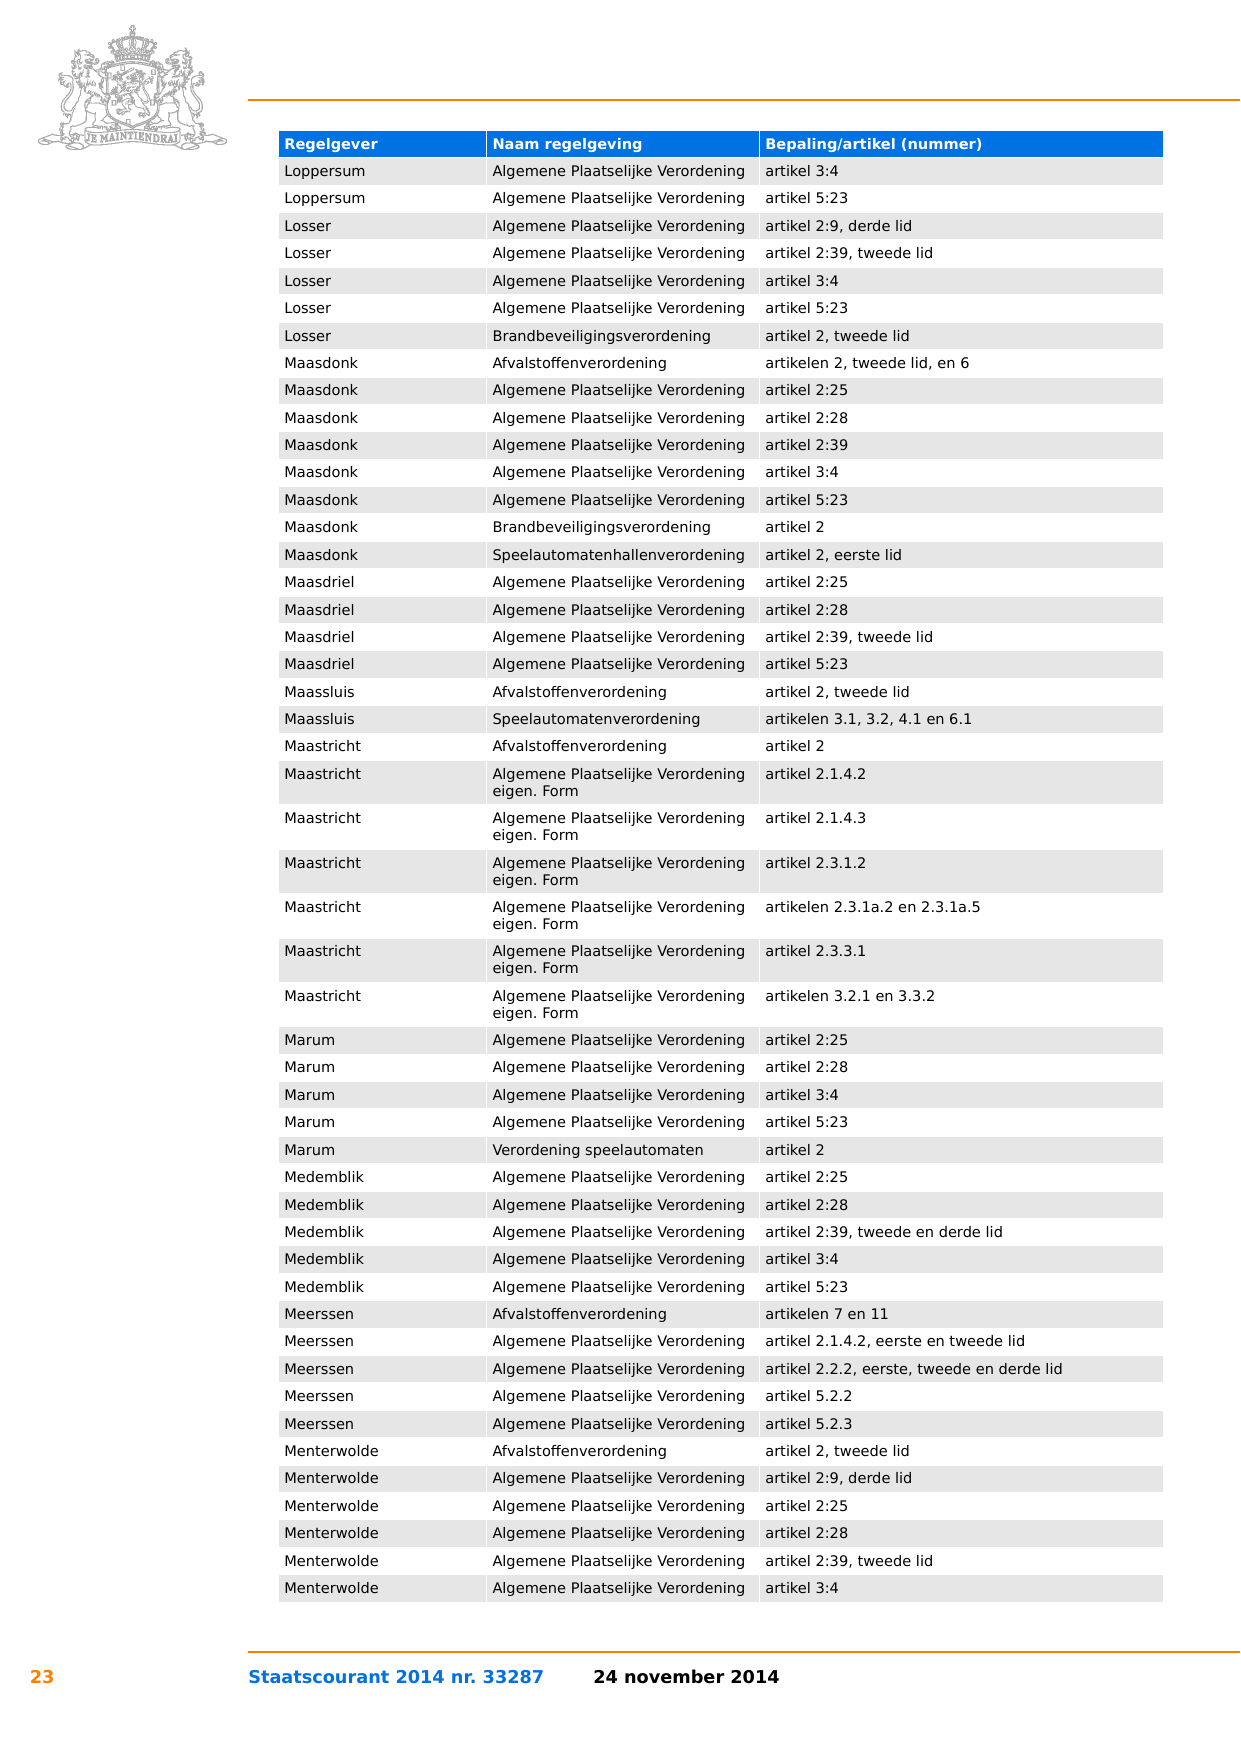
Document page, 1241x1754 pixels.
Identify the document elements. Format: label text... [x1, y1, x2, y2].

table_cell artikel 3:4 [760, 1246, 1163, 1273]
table_cell Loppersum [279, 158, 486, 185]
table_header Regelgever [279, 131, 486, 157]
table_cell artikel 5:23 [760, 651, 1163, 678]
table_cell Speelautomatenverordening [487, 706, 759, 733]
table_cell artikel 2, tweede lid [760, 1438, 1163, 1464]
table_cell artikel 2.2.2, eerste, tweede en derde lid [760, 1356, 1163, 1382]
table_cell artikel 2:39, tweede lid [760, 241, 1163, 267]
table_cell artikel 2:25 [760, 569, 1163, 596]
table_cell Medemblik [279, 1219, 486, 1245]
table_cell artikelen 2, tweede lid, en 6 [760, 350, 1163, 376]
picture [38, 25, 227, 150]
table_cell artikel 2:25 [760, 1164, 1163, 1191]
table_cell Maasdriel [279, 651, 486, 678]
table_cell Afvalstoffenverordening [487, 679, 759, 705]
table_cell Maasdonk [279, 542, 486, 568]
table_cell artikel 2:39, tweede lid [760, 624, 1163, 650]
table_cell artikel 5:23 [760, 186, 1163, 212]
table_cell Maasdriel [279, 597, 486, 623]
table_header Naam regelgeving [487, 131, 759, 157]
table_cell Speelautomatenhallenverordening [487, 542, 759, 568]
table_cell artikel 2:39, tweede en derde lid [760, 1219, 1163, 1245]
table_cell Algemene Plaatselijke Verordening [487, 1575, 759, 1602]
table_cell Marum [279, 1027, 486, 1054]
table_cell artikel 2 [760, 734, 1163, 760]
table_cell Losser [279, 241, 486, 267]
table_cell Maastricht [279, 983, 486, 1026]
table_cell Maasdriel [279, 569, 486, 596]
table_cell artikel 2:28 [760, 1192, 1163, 1218]
table_cell Maassluis [279, 679, 486, 705]
table_cell Menterwolde [279, 1466, 486, 1492]
table_cell Algemene Plaatselijke Verordening [487, 1055, 759, 1081]
table_cell artikel 2:9, derde lid [760, 213, 1163, 239]
table_cell artikel 5:23 [760, 1274, 1163, 1300]
table_cell Algemene Plaatselijke Verordening [487, 1411, 759, 1437]
table_cell Menterwolde [279, 1438, 486, 1464]
table_cell Losser [279, 268, 486, 294]
table_cell Maastricht [279, 734, 486, 760]
table_cell artikel 2 [760, 1137, 1163, 1163]
table_cell Algemene Plaatselijke Verordening [487, 1082, 759, 1108]
table_cell Menterwolde [279, 1520, 486, 1547]
table_cell artikelen 2.3.1a.2 en 2.3.1a.5 [760, 894, 1163, 937]
table_cell Algemene Plaatselijke Verordening [487, 651, 759, 678]
table_cell Loppersum [279, 186, 486, 212]
table_cell Menterwolde [279, 1575, 486, 1602]
table_cell Algemene Plaatselijke Verordening [487, 487, 759, 513]
table_cell Algemene Plaatselijke Verordening [487, 158, 759, 185]
table_cell artikel 2:9, derde lid [760, 1466, 1163, 1492]
table_cell artikel 5:23 [760, 1110, 1163, 1136]
table_cell Algemene Plaatselijke Verordening [487, 1493, 759, 1519]
table_cell artikel 2:28 [760, 1055, 1163, 1081]
table_cell Maasdonk [279, 487, 486, 513]
table_cell Algemene Plaatselijke Verordening [487, 186, 759, 212]
table_cell Medemblik [279, 1274, 486, 1300]
table_cell artikel 5.2.3 [760, 1411, 1163, 1437]
table_cell artikel 2:39 [760, 432, 1163, 459]
table_cell artikel 3:4 [760, 1575, 1163, 1602]
table_cell Marum [279, 1082, 486, 1108]
table_cell Algemene Plaatselijke Verordening [487, 1520, 759, 1547]
table_cell artikel 3:4 [760, 158, 1163, 185]
table_cell Algemene Plaatselijke Verordening [487, 1384, 759, 1410]
table_cell Algemene Plaatselijke Verordening [487, 241, 759, 267]
table_cell Meerssen [279, 1329, 486, 1355]
table_cell Algemene Plaatselijke Verordening [487, 1219, 759, 1245]
table_cell artikel 2.1.4.3 [760, 805, 1163, 849]
table_cell Afvalstoffenverordening [487, 1301, 759, 1328]
table_cell Maasdonk [279, 515, 486, 541]
table_cell artikel 5:23 [760, 487, 1163, 513]
table_cell Algemene Plaatselijke Verordening eigen. Form [487, 983, 759, 1026]
table_cell Maassluis [279, 706, 486, 733]
table_cell Algemene Plaatselijke Verordening [487, 432, 759, 459]
table_cell Maastricht [279, 761, 486, 804]
table_cell artikel 3:4 [760, 1082, 1163, 1108]
table_cell artikel 2:28 [760, 597, 1163, 623]
table_cell Algemene Plaatselijke Verordening [487, 295, 759, 322]
table_cell Meerssen [279, 1384, 486, 1410]
table_cell Medemblik [279, 1246, 486, 1273]
table_cell Meerssen [279, 1301, 486, 1328]
table_cell Algemene Plaatselijke Verordening eigen. Form [487, 805, 759, 849]
table_cell Algemene Plaatselijke Verordening [487, 1164, 759, 1191]
table_cell Algemene Plaatselijke Verordening [487, 213, 759, 239]
table_cell Marum [279, 1055, 486, 1081]
table_cell Algemene Plaatselijke Verordening [487, 1027, 759, 1054]
table_cell Algemene Plaatselijke Verordening [487, 1246, 759, 1273]
table_cell Algemene Plaatselijke Verordening [487, 1466, 759, 1492]
table_cell artikel 2.1.4.2 [760, 761, 1163, 804]
table_cell artikel 2:39, tweede lid [760, 1548, 1163, 1574]
table_cell Maasdonk [279, 350, 486, 376]
table_cell Algemene Plaatselijke Verordening [487, 1329, 759, 1355]
table_cell artikel 2:25 [760, 1027, 1163, 1054]
table_cell Marum [279, 1137, 486, 1163]
table_header Bepaling/artikel (nummer) [760, 131, 1163, 157]
table_cell artikel 2 [760, 515, 1163, 541]
table_cell Maastricht [279, 850, 486, 893]
table_cell Algemene Plaatselijke Verordening [487, 405, 759, 431]
table_cell artikel 2.3.1.2 [760, 850, 1163, 893]
table_cell Marum [279, 1110, 486, 1136]
table_cell Menterwolde [279, 1493, 486, 1519]
table_cell artikel 5:23 [760, 295, 1163, 322]
table_cell Medemblik [279, 1192, 486, 1218]
table_cell Algemene Plaatselijke Verordening [487, 597, 759, 623]
table_cell artikel 2.3.3.1 [760, 939, 1163, 982]
table_cell Brandbeveiligingsverordening [487, 323, 759, 349]
table_cell artikel 2.1.4.2, eerste en tweede lid [760, 1329, 1163, 1355]
table_cell Algemene Plaatselijke Verordening [487, 460, 759, 486]
table_cell Maasdonk [279, 405, 486, 431]
table_cell artikel 3:4 [760, 268, 1163, 294]
table_cell Algemene Plaatselijke Verordening [487, 1110, 759, 1136]
table_cell Losser [279, 213, 486, 239]
table_cell Afvalstoffenverordening [487, 734, 759, 760]
table_cell Maastricht [279, 894, 486, 937]
table_cell Meerssen [279, 1356, 486, 1382]
table_cell Algemene Plaatselijke Verordening eigen. Form [487, 761, 759, 804]
table_cell Algemene Plaatselijke Verordening [487, 624, 759, 650]
table_cell artikel 2, eerste lid [760, 542, 1163, 568]
table_cell artikel 2:25 [760, 1493, 1163, 1519]
table_cell artikelen 3.2.1 en 3.3.2 [760, 983, 1163, 1026]
table_cell Algemene Plaatselijke Verordening [487, 569, 759, 596]
table_cell Maastricht [279, 939, 486, 982]
table_cell Menterwolde [279, 1548, 486, 1574]
table_cell Losser [279, 323, 486, 349]
table_cell Maasdonk [279, 460, 486, 486]
table_cell Algemene Plaatselijke Verordening [487, 1274, 759, 1300]
table_cell artikel 2:28 [760, 1520, 1163, 1547]
table_cell artikel 5.2.2 [760, 1384, 1163, 1410]
table_cell Medemblik [279, 1164, 486, 1191]
table_cell Verordening speelautomaten [487, 1137, 759, 1163]
table_cell Algemene Plaatselijke Verordening eigen. Form [487, 850, 759, 893]
table_cell Afvalstoffenverordening [487, 1438, 759, 1464]
table_cell Algemene Plaatselijke Verordening [487, 378, 759, 404]
table_cell Meerssen [279, 1411, 486, 1437]
table_cell Maastricht [279, 805, 486, 849]
table_cell artikel 2, tweede lid [760, 679, 1163, 705]
table_cell Afvalstoffenverordening [487, 350, 759, 376]
table_cell Maasdonk [279, 432, 486, 459]
table_cell Algemene Plaatselijke Verordening [487, 1356, 759, 1382]
table_cell artikel 2:25 [760, 378, 1163, 404]
table_cell Algemene Plaatselijke Verordening eigen. Form [487, 939, 759, 982]
table_cell Algemene Plaatselijke Verordening [487, 268, 759, 294]
table_cell artikel 3:4 [760, 460, 1163, 486]
table_cell Losser [279, 295, 486, 322]
table_cell artikel 2, tweede lid [760, 323, 1163, 349]
table_cell Brandbeveiligingsverordening [487, 515, 759, 541]
table_cell artikelen 7 en 11 [760, 1301, 1163, 1328]
table_cell Maasdriel [279, 624, 486, 650]
table_cell Algemene Plaatselijke Verordening eigen. Form [487, 894, 759, 937]
table_cell Algemene Plaatselijke Verordening [487, 1548, 759, 1574]
table_cell artikel 2:28 [760, 405, 1163, 431]
table_cell artikelen 3.1, 3.2, 4.1 en 6.1 [760, 706, 1163, 733]
table_cell Algemene Plaatselijke Verordening [487, 1192, 759, 1218]
table_cell Maasdonk [279, 378, 486, 404]
